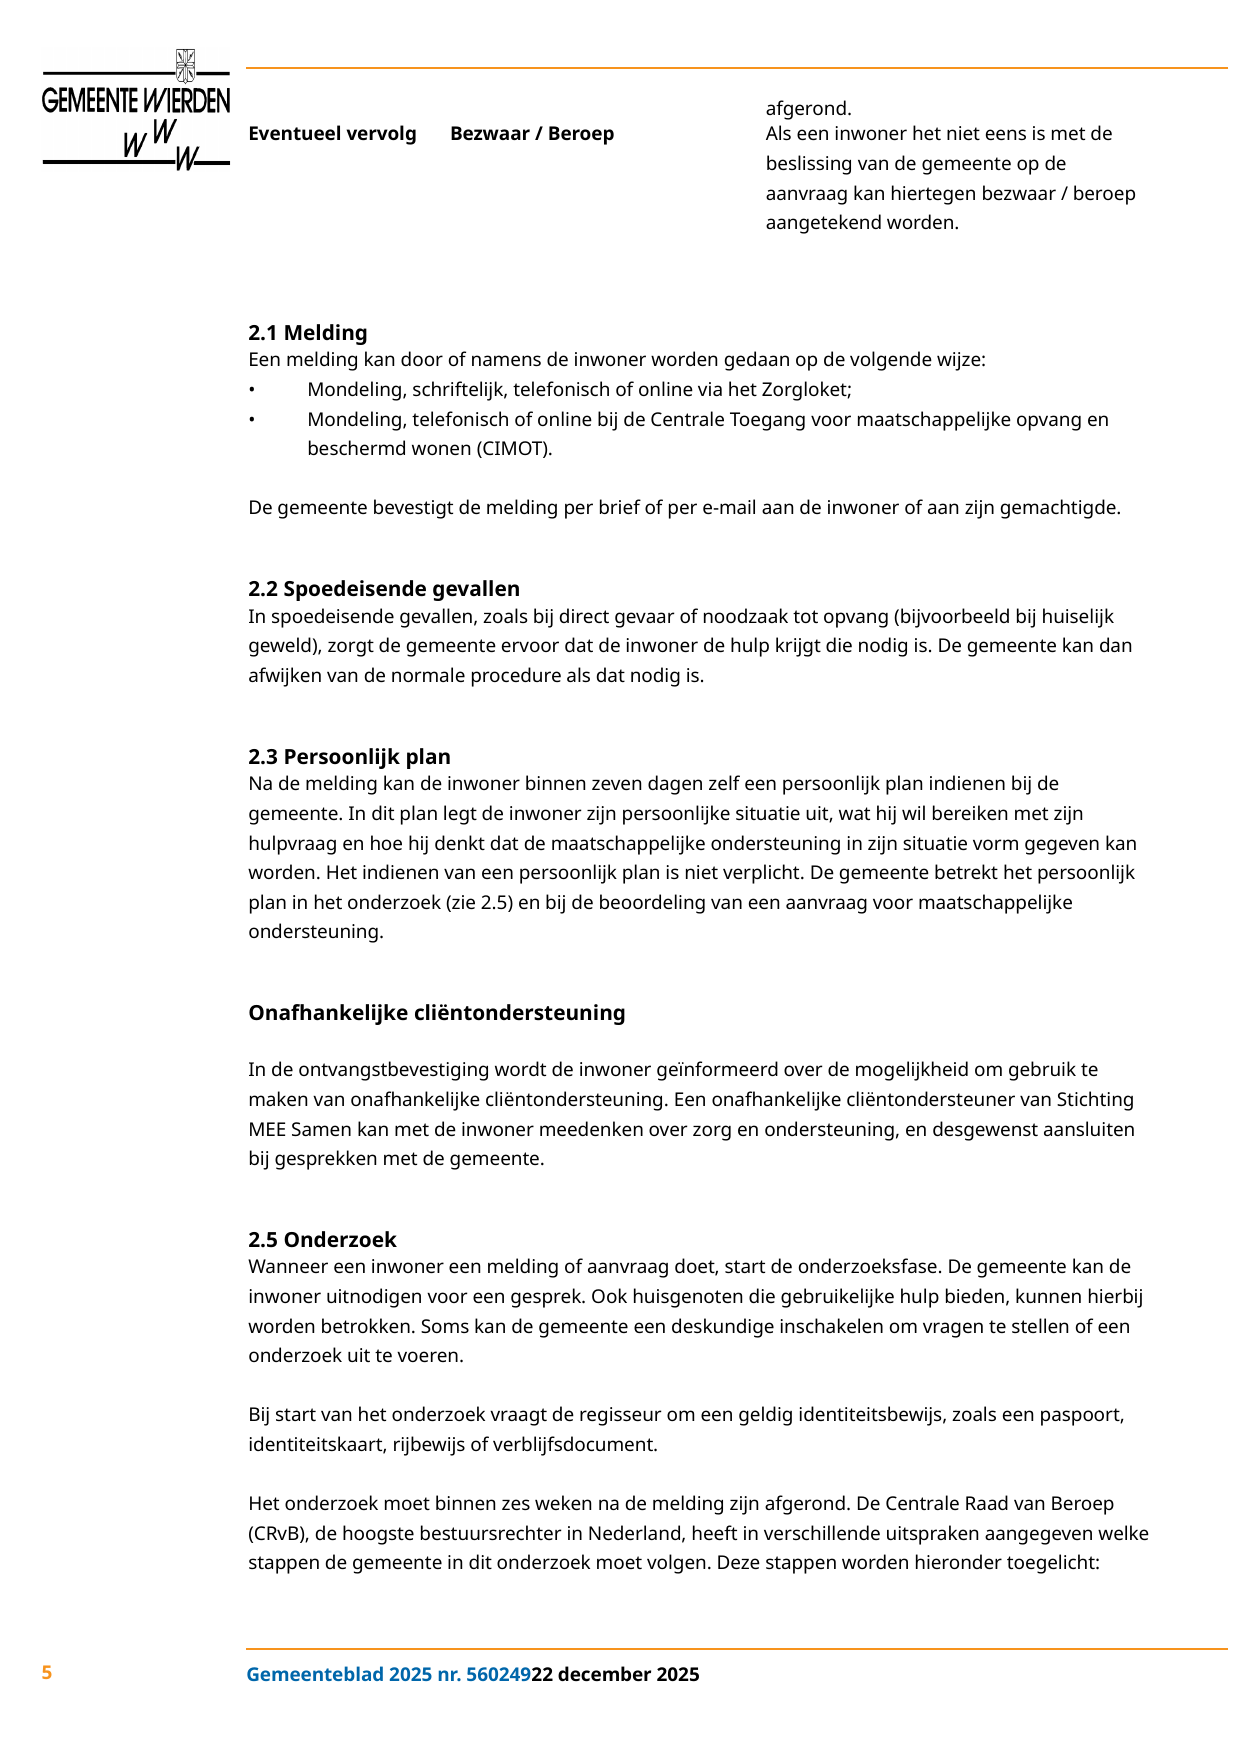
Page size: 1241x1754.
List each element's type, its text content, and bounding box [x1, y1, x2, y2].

text Onafhankelijke cliëntondersteuning [248, 998, 1152, 1027]
table_cell [450, 95, 766, 121]
text Bij start van het onderzoek vraagt de regisseur om een geldig identiteitsbewijs, zoals een paspoort, identiteitskaart, rijbewijs of verblijfsdocument. [248, 1402, 1152, 1457]
table_cell Bezwaar / Beroep [450, 121, 766, 235]
text Het onderzoek moet binnen zes weken na de melding zijn afgerond. De Centrale Raad van Beroep (CRvB), de hoogste bestuursrechter in Nederland, heeft in verschillende uitspraken aangegeven welke stappen de gemeente in dit onderzoek moet volgen. Deze stappen worden hieronder toegelicht: [248, 1490, 1152, 1575]
table_cell [248, 95, 450, 121]
text 2.2 Spoedeisende gevallen [248, 574, 1152, 603]
list Mondeling, telefonisch of online bij de Centrale Toegang voor maatschappelijke opvang en beschermd wonen (CIMOT). [248, 406, 1152, 461]
text 2.1 Melding [248, 318, 1152, 347]
text 2.3 Persoonlijk plan [248, 742, 1152, 771]
table_cell Eventueel vervolg [248, 121, 450, 235]
list Mondeling, schriftelijk, telefonisch of online via het Zorgloket; [248, 376, 1152, 402]
text Een melding kan door of namens de inwoner worden gedaan op de volgende wijze: [248, 347, 1152, 372]
text In spoedeisende gevallen, zoals bij direct gevaar of noodzaak tot opvang (bijvoorbeeld bij huiselijk geweld), zorgt de gemeente ervoor dat de inwoner de hulp krijgt die nodig is. De gemeente kan dan afwijken van de normale procedure als dat nodig is. [248, 603, 1152, 688]
table_cell Als een inwoner het niet eens is met de beslissing van de gemeente op de aanvraag kan hiertegen bezwaar / beroep aangetekend worden. [766, 121, 1152, 235]
text Na de melding kan de inwoner binnen zeven dagen zelf een persoonlijk plan indienen bij de gemeente. In dit plan legt de inwoner zijn persoonlijke situatie uit, wat hij wil bereiken met zijn hulpvraag en hoe hij denkt dat de maatschappelijke ondersteuning in zijn situatie vorm gegeven kan worden. Het indienen van een persoonlijk plan is niet verplicht. De gemeente betrekt het persoonlijk plan in het onderzoek (zie 2.5) en bij de beoordeling van een aanvraag voor maatschappelijke ondersteuning. [248, 771, 1152, 944]
text De gemeente bevestigt de melding per brief of per e-mail aan de inwoner of aan zijn gemachtigde. [248, 494, 1152, 520]
table_cell afgerond. [766, 95, 1152, 121]
text Wanneer een inwoner een melding of aanvraag doet, start de onderzoeksfase. De gemeente kan de inwoner uitnodigen voor een gesprek. Ook huisgenoten die gebruikelijke hulp bieden, kunnen hierbij worden betrokken. Soms kan de gemeente een deskundige inschakelen om vragen te stellen of een onderzoek uit te voeren. [248, 1254, 1152, 1368]
text 2.5 Onderzoek [248, 1225, 1152, 1254]
picture [41, 47, 231, 172]
text In de ontvangstbevestiging wordt de inwoner geïnformeerd over de mogelijkheid om gebruik te maken van onafhankelijke cliëntondersteuning. Een onafhankelijke cliëntondersteuner van Stichting MEE Samen kan met de inwoner meedenken over zorg en ondersteuning, en desgewenst aansluiten bij gesprekken met de gemeente. [248, 1057, 1152, 1171]
